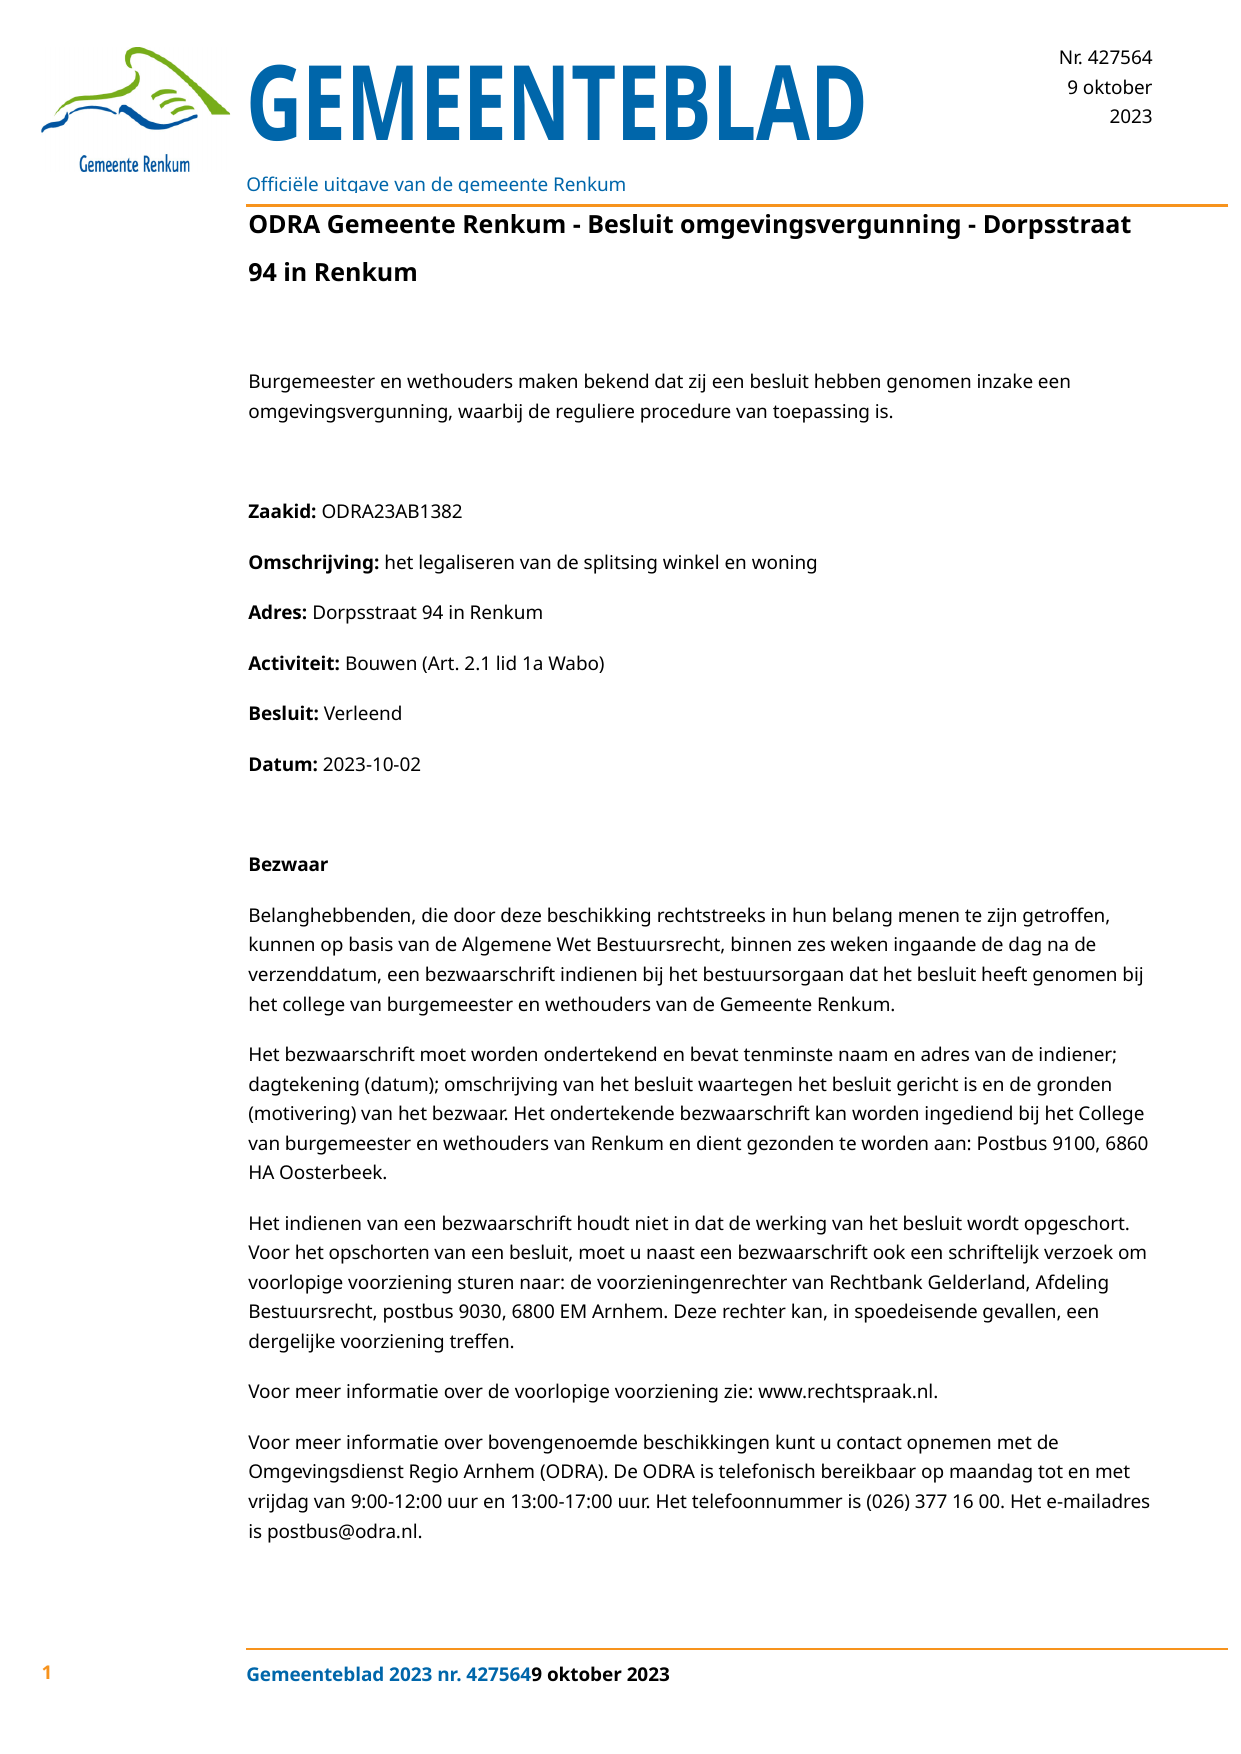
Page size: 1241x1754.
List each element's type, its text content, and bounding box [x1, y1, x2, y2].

text Voor meer informatie over bovengenoemde beschikkingen kunt u contact opnemen met de Omgevingsdienst Regio Arnhem (ODRA). De ODRA is telefonisch bereikbaar op maandag tot en met vrijdag van 9:00-12:00 uur en 13:00-17:00 uur. Het telefoonnummer is (026) 377 16 00. Het e-mailadres is postbus@odra.nl. [248, 1429, 1152, 1544]
text Het bezwaarschrift moet worden ondertekend en bevat tenminste naam en adres van de indiener; dagtekening (datum); omschrijving van het besluit waartegen het besluit gericht is en de gronden (motivering) van het bezwaar. Het ondertekende bezwaarschrift kan worden ingediend bij het College van burgemeester en wethouders van Renkum en dient gezonden te worden aan: Postbus 9100, 6860 HA Oosterbeek. [248, 1041, 1152, 1185]
text Bezwaar [248, 852, 1152, 877]
picture [41, 47, 231, 172]
text Het indienen van een bezwaarschrift houdt niet in dat de werking van het besluit wordt opgeschort. Voor het opschorten van een besluit, moet u naast een bezwaarschrift ook een schriftelijk verzoek om voorlopige voorziening sturen naar: de voorzieningenrechter van Rechtbank Gelderland, Afdeling Bestuursrecht, postbus 9030, 6800 EM Arnhem. Deze rechter kan, in spoedeisende gevallen, een dergelijke voorziening treffen. [248, 1210, 1152, 1354]
text Voor meer informatie over de voorlopige voorziening zie: www.rechtspraak.nl. [248, 1379, 1152, 1404]
text Burgemeester en wethouders maken bekend dat zij een besluit hebben genomen inzake een omgevingsvergunning, waarbij de reguliere procedure van toepassing is. [248, 368, 1152, 424]
text ODRA Gemeente Renkum - Besluit omgevingsvergunning - Dorpsstraat 94 in Renkum [248, 207, 1152, 288]
text Datum: 2023-10-02 [248, 751, 1152, 777]
text Adres: Dorpsstraat 94 in Renkum [248, 599, 1152, 625]
text Omschrijving: het legaliseren van de splitsing winkel en woning [248, 549, 1152, 575]
text Activiteit: Bouwen (Art. 2.1 lid 1a Wabo) [248, 650, 1152, 676]
text Belanghebbenden, die door deze beschikking rechtstreeks in hun belang menen te zijn getroffen, kunnen op basis van de Algemene Wet Bestuursrecht, binnen zes weken ingaande de dag na de verzenddatum, een bezwaarschrift indienen bij het bestuursorgaan dat het besluit heeft genomen bij het college van burgemeester en wethouders van de Gemeente Renkum. [248, 902, 1152, 1017]
text Besluit: Verleend [248, 700, 1152, 726]
text Zaakid: ODRA23AB1382 [248, 499, 1152, 524]
